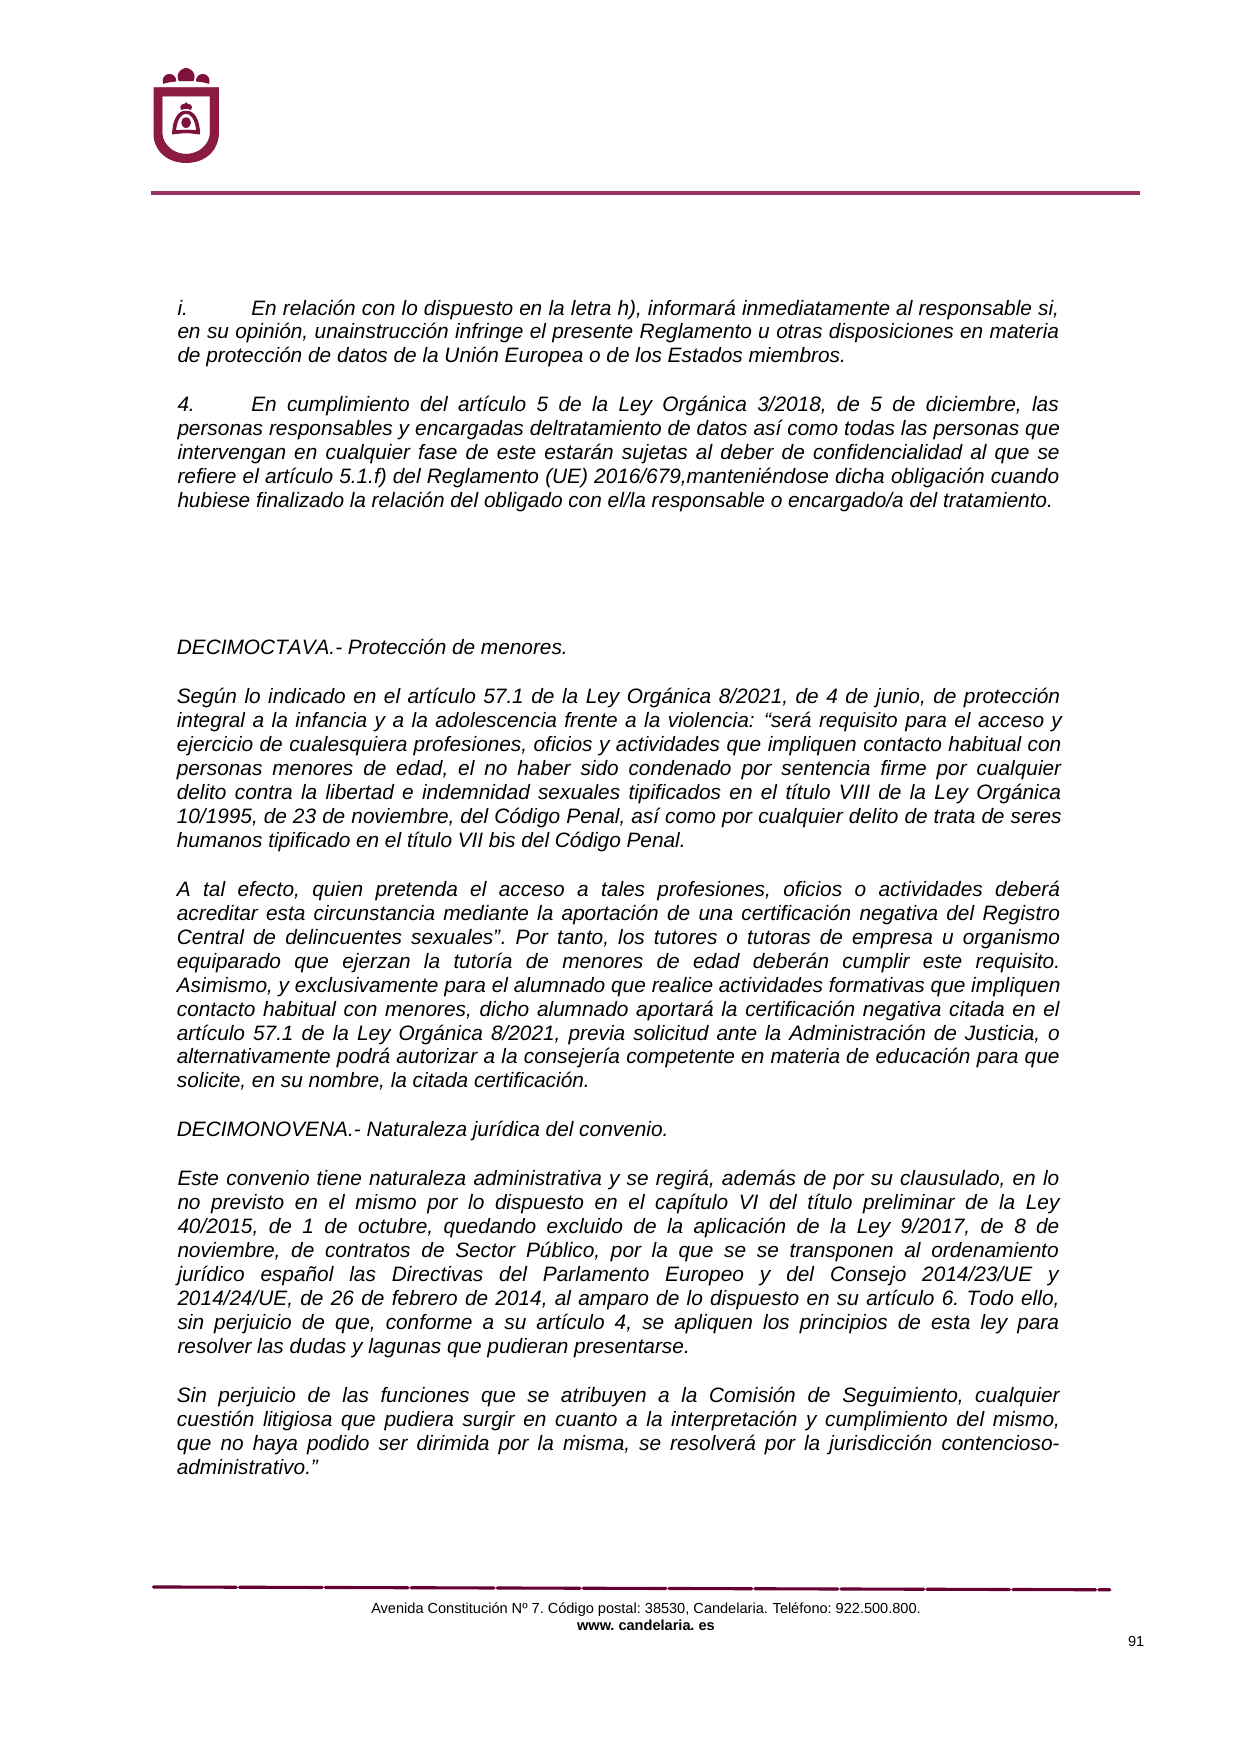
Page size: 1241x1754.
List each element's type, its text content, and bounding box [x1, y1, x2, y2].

text Este convenio tiene naturaleza administrativa y se regirá, además de por su clausulado, en lo no previsto en el mismo por lo dispuesto en el capítulo VI del título preliminar de la Ley 40/2015, de 1 de octubre, quedando excluido de la aplicación de la Ley 9/2017, de 8 de noviembre, de contratos de Sector Público, por la que se se transponen al ordenamiento jurídico español las Directivas del Parlamento Europeo y del Consejo 2014/23/UE y 2014/24/UE, de 26 de febrero de 2014, al amparo de lo dispuesto en su artículo 6. Todo ello, sin perjuicio de que, conforme a su artículo 4, se apliquen los principios de esta ley para resolver las dudas y lagunas que pudieran presentarse. [177, 1166, 1062, 1358]
text Según lo indicado en el artículo 57.1 de la Ley Orgánica 8/2021, de 4 de junio, de protección integral a la infancia y a la adolescencia frente a la violencia: “será requisito para el acceso y ejercicio de cualesquiera profesiones, oficios y actividades que impliquen contacto habitual con personas menores de edad, el no haber sido condenado por sentencia firme por cualquier delito contra la libertad e indemnidad sexuales tipificados en el título VIII de la Ley Orgánica 10/1995, de 23 de noviembre, del Código Penal, así como por cualquier delito de trata de seres humanos tipificado en el título VII bis del Código Penal. [177, 684, 1064, 852]
list En relación con lo dispuesto en la letra h), informará inmediatamente al responsable si, en su opinión, unainstrucción infringe el presente Reglamento u otras disposiciones en materia de protección de datos de la Unión Europea o de los Estados miembros. [177, 295, 1062, 367]
list En cumplimiento del artículo 5 de la Ley Orgánica 3/2018, de 5 de diciembre, las personas responsables y encargadas deltratamiento de datos así como todas las personas que intervengan en cualquier fase de este estarán sujetas al deber de confidencialidad al que se refiere el artículo 5.1.f) del Reglamento (UE) 2016/679,manteniéndose dicha obligación cuando hubiese finalizado la relación del obligado con el/la responsable o encargado/a del tratamiento. [177, 392, 1063, 512]
text Sin perjuicio de las funciones que se atribuyen a la Comisión de Seguimiento, cualquier cuestión litigiosa que pudiera surgir en cuanto a la interpretación y cumplimiento del mismo, que no haya podido ser dirimida por la misma, se resolverá por la jurisdicción contencioso-administrativo.” [177, 1383, 1063, 1479]
text DECIMONOVENA.- Naturaleza jurídica del convenio. [177, 1117, 1063, 1141]
text DECIMOCTAVA.- Protección de menores. [177, 635, 1063, 659]
text A tal efecto, quien pretenda el acceso a tales profesiones, oficios o actividades deberá acreditar esta circunstancia mediante la aportación de una certificación negativa del Registro Central de delincuentes sexuales”. Por tanto, los tutores o tutoras de empresa u organismo equiparado que ejerzan la tutoría de menores de edad deberán cumplir este requisito. Asimismo, y exclusivamente para el alumnado que realice actividades formativas que impliquen contacto habitual con menores, dicho alumnado aportará la certificación negativa citada en el artículo 57.1 de la Ley Orgánica 8/2021, previa solicitud ante la Administración de Justicia, o alternativamente podrá autorizar a la consejería competente en materia de educación para que solicite, en su nombre, la citada certificación. [177, 877, 1063, 1092]
